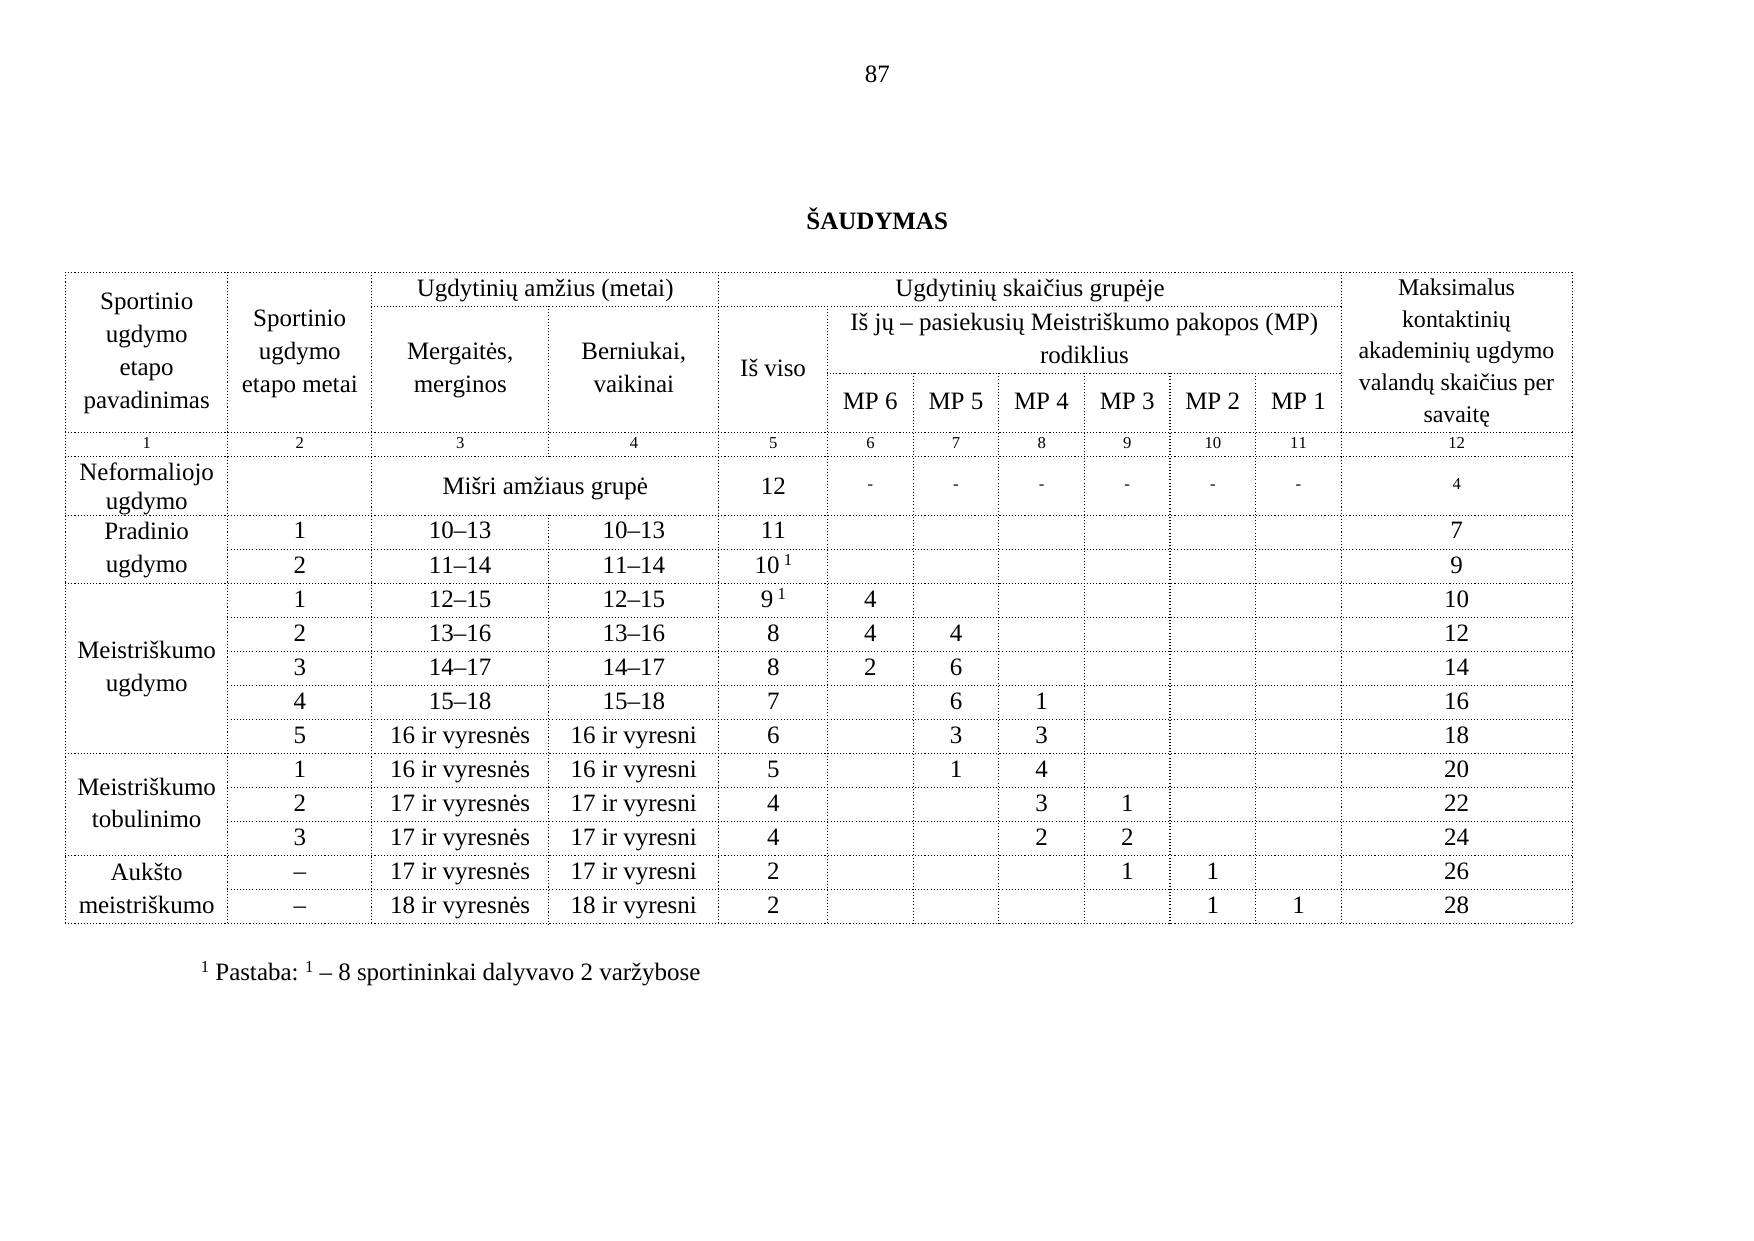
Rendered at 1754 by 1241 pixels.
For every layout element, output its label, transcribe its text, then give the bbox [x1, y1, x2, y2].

table_cell 13–16 [549, 617, 719, 651]
table_cell 1 [228, 515, 372, 549]
table_cell 4 [828, 617, 913, 651]
table_cell – [228, 889, 372, 923]
table_cell 20 [1341, 753, 1572, 787]
table_cell 1 [1256, 889, 1341, 923]
table_cell 5 [228, 719, 372, 753]
table_cell 12–15 [549, 583, 719, 617]
table_cell [1170, 821, 1256, 855]
table_cell 11 [1256, 432, 1341, 456]
table_cell 3 [372, 432, 549, 456]
table_cell [828, 719, 913, 753]
table_cell [913, 549, 999, 583]
table_cell [828, 753, 913, 787]
table_cell 1 [1084, 787, 1170, 821]
table_cell 4 [1341, 456, 1572, 514]
table_cell 1 [228, 753, 372, 787]
table_cell [1256, 685, 1341, 719]
table_cell 2 [999, 821, 1084, 855]
table_cell 15–18 [549, 685, 719, 719]
table_cell 17 ir vyresni [549, 787, 719, 821]
table_cell [1256, 787, 1341, 821]
table_cell 1 [999, 685, 1084, 719]
table_cell [828, 515, 913, 549]
table_cell MP 2 [1170, 373, 1256, 432]
table_cell 1 [1170, 889, 1256, 923]
table_cell Neformaliojo ugdymo [66, 456, 228, 514]
table_cell 17 ir vyresni [549, 855, 719, 889]
table_cell 10 [1341, 583, 1572, 617]
table_cell 11 [719, 515, 827, 549]
table_cell 26 [1341, 855, 1572, 889]
table_cell Pradinio ugdymo [66, 515, 228, 583]
table_cell - [1084, 456, 1170, 514]
table_header Ugdytinių skaičius grupėje [719, 272, 1341, 306]
table_cell [999, 515, 1084, 549]
table_cell 3 [228, 651, 372, 685]
table_cell 9 1 [719, 583, 827, 617]
table_cell [1170, 549, 1256, 583]
table_cell [999, 855, 1084, 889]
table_cell 4 [549, 432, 719, 456]
table_cell [1084, 651, 1170, 685]
table_cell [999, 549, 1084, 583]
table_cell Aukšto meistriškumo [66, 855, 228, 923]
table_cell 14–17 [549, 651, 719, 685]
table_cell 10 [1170, 432, 1256, 456]
table_cell [1084, 515, 1170, 549]
table_cell 3 [999, 787, 1084, 821]
table_cell - [1170, 456, 1256, 514]
table_cell 9 [1341, 549, 1572, 583]
table_cell - [828, 456, 913, 514]
table_cell 14 [1341, 651, 1572, 685]
table_cell 6 [913, 651, 999, 685]
table_cell [913, 583, 999, 617]
table_cell [828, 889, 913, 923]
table_cell [1084, 583, 1170, 617]
table_cell [999, 583, 1084, 617]
table_cell [1256, 515, 1341, 549]
table_cell 4 [828, 583, 913, 617]
table_cell 24 [1341, 821, 1572, 855]
table_cell 10–13 [372, 515, 549, 549]
table_cell Meistriškumo ugdymo [66, 583, 228, 753]
table_cell 7 [719, 685, 827, 719]
table_header Sportinio ugdymo etapo metai [228, 272, 372, 432]
table_header Sportinio ugdymo etapo pavadinimas [66, 272, 228, 432]
table_cell [828, 855, 913, 889]
table_cell [1084, 889, 1170, 923]
table_cell 2 [228, 432, 372, 456]
table_cell [1170, 685, 1256, 719]
table_cell [828, 685, 913, 719]
text 1 Pastaba: 1 – 8 sportininkai dalyvavo 2 varžybose [66, 957, 1688, 986]
table_cell [1256, 651, 1341, 685]
table_cell 16 [1341, 685, 1572, 719]
table_cell [228, 456, 372, 514]
table_cell 12 [1341, 617, 1572, 651]
table_cell [1170, 515, 1256, 549]
table_cell Iš viso [719, 306, 827, 432]
table_cell 2 [719, 889, 827, 923]
table_cell 10 1 [719, 549, 827, 583]
table_cell [1170, 617, 1256, 651]
table_cell 9 [1084, 432, 1170, 456]
table_cell 13–16 [372, 617, 549, 651]
table_cell [1084, 549, 1170, 583]
table_cell 11–14 [372, 549, 549, 583]
table_cell [913, 855, 999, 889]
table_cell 12 [719, 456, 827, 514]
table_cell MP 6 [828, 373, 913, 432]
table_cell [1170, 753, 1256, 787]
table_cell [828, 787, 913, 821]
table_cell 16 ir vyresni [549, 753, 719, 787]
table_cell 1 [66, 432, 228, 456]
table_cell [1084, 617, 1170, 651]
table_cell [1256, 583, 1341, 617]
table_cell 28 [1341, 889, 1572, 923]
table_cell [999, 651, 1084, 685]
table_cell 4 [913, 617, 999, 651]
table_cell 3 [913, 719, 999, 753]
table_cell [913, 889, 999, 923]
table_cell MP 4 [999, 373, 1084, 432]
table_cell 2 [828, 651, 913, 685]
table_cell 11–14 [549, 549, 719, 583]
table_cell [828, 549, 913, 583]
table_cell MP 3 [1084, 373, 1170, 432]
table_cell 4 [228, 685, 372, 719]
table_cell 4 [719, 787, 827, 821]
table_cell [913, 821, 999, 855]
table_cell 12 [1341, 432, 1572, 456]
table_cell Mišri amžiaus grupė [372, 456, 719, 514]
table_cell 18 [1341, 719, 1572, 753]
table_cell Mergaitės, merginos [372, 306, 549, 432]
table_cell 17 ir vyresnės [372, 855, 549, 889]
table_cell 8 [999, 432, 1084, 456]
table_cell - [1256, 456, 1341, 514]
table_cell Berniukai, vaikinai [549, 306, 719, 432]
table_cell 1 [228, 583, 372, 617]
table_cell [913, 515, 999, 549]
table_cell 12–15 [372, 583, 549, 617]
table_cell [913, 787, 999, 821]
table_cell – [228, 855, 372, 889]
table_cell [1256, 855, 1341, 889]
table_cell 15–18 [372, 685, 549, 719]
table_cell [1256, 821, 1341, 855]
table_cell [1170, 719, 1256, 753]
table_cell 6 [913, 685, 999, 719]
table_cell [1170, 583, 1256, 617]
table_cell 17 ir vyresnės [372, 821, 549, 855]
table_cell [1256, 719, 1341, 753]
table_cell 1 [1084, 855, 1170, 889]
table_header Maksimalus kontaktinių akademinių ugdymo valandų skaičius per savaitę [1341, 272, 1572, 432]
table_cell 5 [719, 432, 827, 456]
table_cell 16 ir vyresnės [372, 719, 549, 753]
table_cell 17 ir vyresni [549, 821, 719, 855]
table_cell Meistriškumo tobulinimo [66, 753, 228, 855]
table_cell 4 [719, 821, 827, 855]
table_cell 2 [228, 549, 372, 583]
table_cell 18 ir vyresni [549, 889, 719, 923]
table_cell - [913, 456, 999, 514]
table_cell 2 [228, 787, 372, 821]
table_cell 17 ir vyresnės [372, 787, 549, 821]
table_cell 1 [913, 753, 999, 787]
table_cell 16 ir vyresnės [372, 753, 549, 787]
table_cell [1256, 617, 1341, 651]
table_cell 1 [1170, 855, 1256, 889]
table_cell MP 1 [1256, 373, 1341, 432]
table_cell [1084, 753, 1170, 787]
table_cell [1084, 719, 1170, 753]
table_cell 2 [228, 617, 372, 651]
table_cell 18 ir vyresnės [372, 889, 549, 923]
table_cell [1084, 685, 1170, 719]
table_cell [1170, 787, 1256, 821]
table_cell 4 [999, 753, 1084, 787]
table_cell 10–13 [549, 515, 719, 549]
table_cell Iš jų – pasiekusių Meistriškumo pakopos (MP) rodiklius [828, 306, 1341, 373]
table_cell [1170, 651, 1256, 685]
table_cell 22 [1341, 787, 1572, 821]
table_cell 14–17 [372, 651, 549, 685]
table_cell [828, 821, 913, 855]
table_cell 7 [1341, 515, 1572, 549]
table_cell 8 [719, 617, 827, 651]
text šaudymas [66, 206, 1688, 235]
table_cell [999, 889, 1084, 923]
table_cell - [999, 456, 1084, 514]
table_cell 2 [719, 855, 827, 889]
table_cell [1256, 549, 1341, 583]
table_cell 6 [719, 719, 827, 753]
table_cell 2 [1084, 821, 1170, 855]
table_cell 3 [999, 719, 1084, 753]
table_cell 8 [719, 651, 827, 685]
table_header Ugdytinių amžius (metai) [372, 272, 719, 306]
table_cell [1256, 753, 1341, 787]
table_cell 5 [719, 753, 827, 787]
table_cell 16 ir vyresni [549, 719, 719, 753]
table_cell [999, 617, 1084, 651]
table_cell 6 [828, 432, 913, 456]
table_cell MP 5 [913, 373, 999, 432]
table_cell 7 [913, 432, 999, 456]
table_cell 3 [228, 821, 372, 855]
